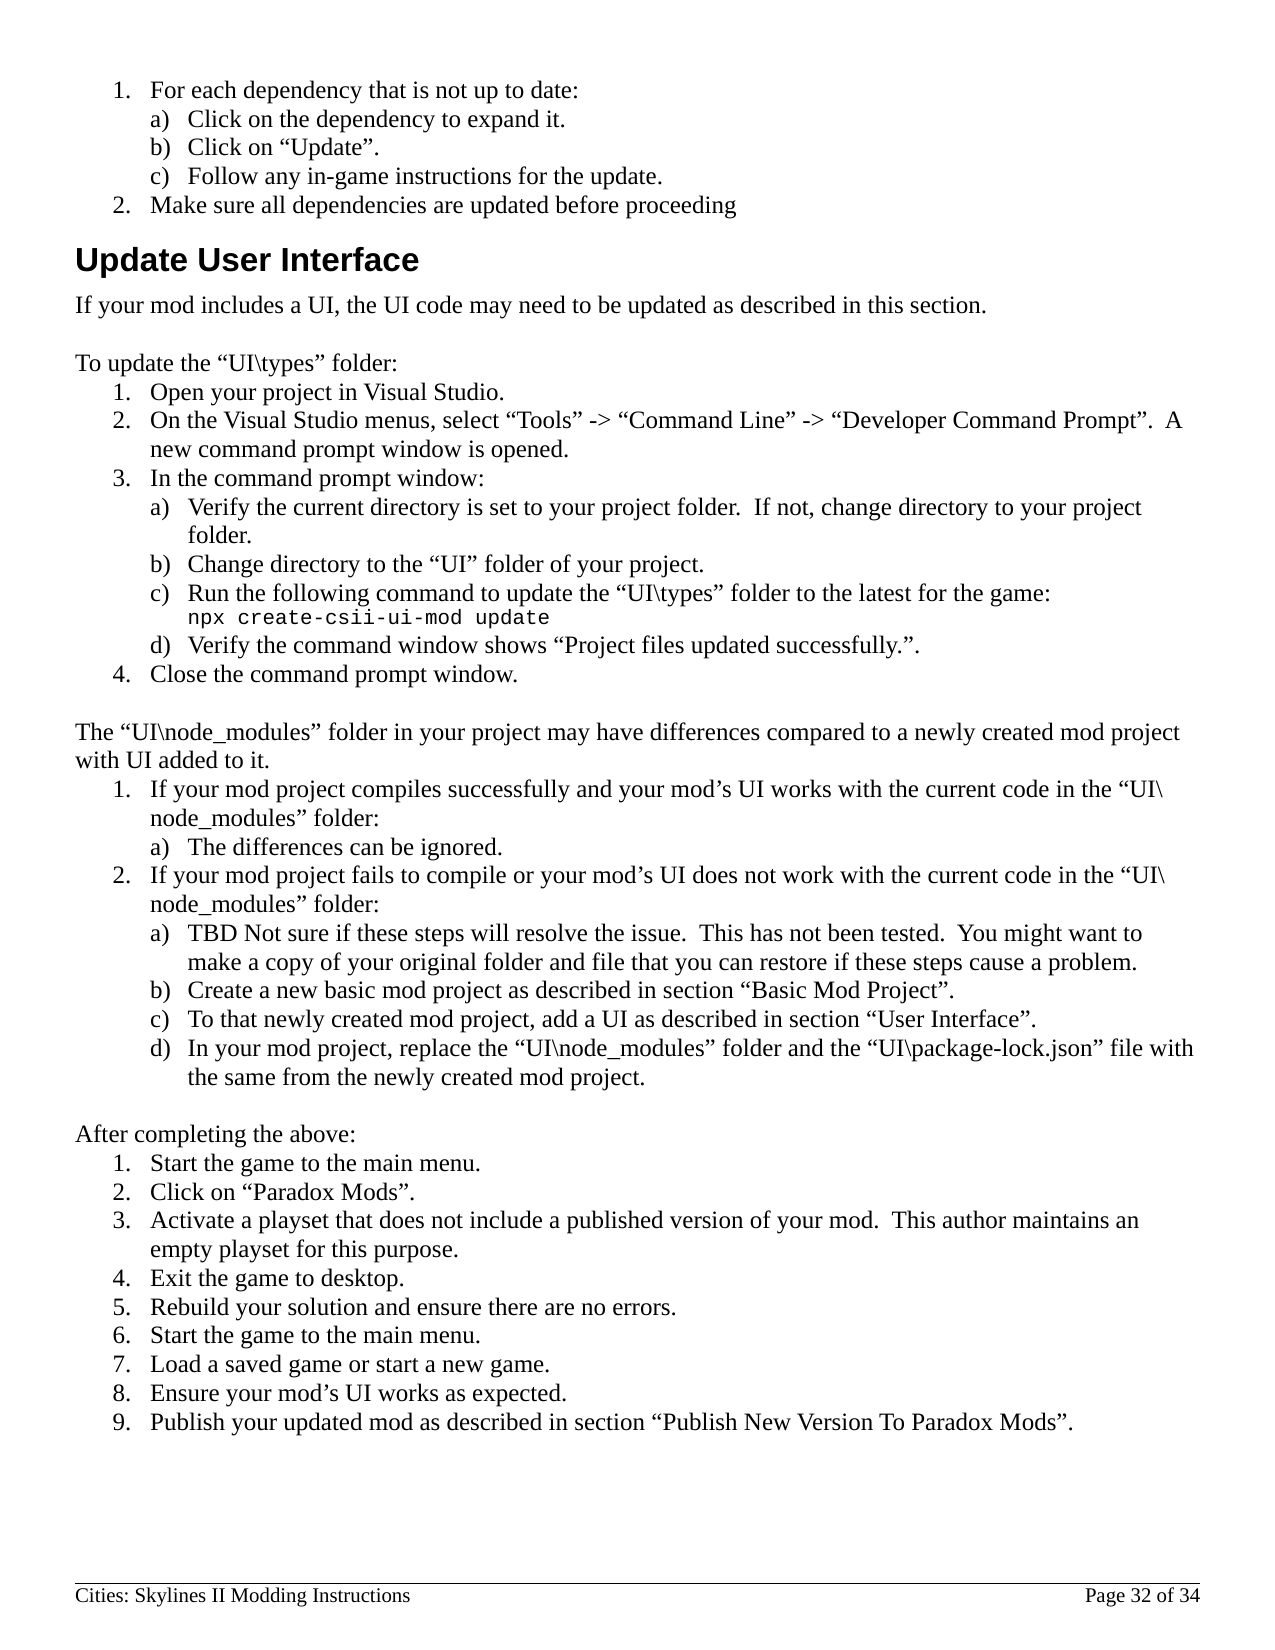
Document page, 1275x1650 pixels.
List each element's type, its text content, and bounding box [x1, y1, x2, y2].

list Click on the dependency to expand it. [150, 104, 1200, 132]
subtitle Update User Interface [75, 239, 1200, 278]
text After completing the above: [75, 1119, 1200, 1148]
list If your mod project fails to compile or your mod’s UI does not work with the current code in the “UI\node_modules” folder: [112, 860, 1200, 918]
list Exit the game to desktop. [112, 1263, 1200, 1292]
text To update the “UI\types” folder: [75, 348, 1200, 377]
list If your mod project compiles successfully and your mod’s UI works with the current code in the “UI\node_modules” folder: [112, 774, 1200, 832]
list On the Visual Studio menus, select “Tools” -> “Command Line” -> “Developer Command Prompt”. A new command prompt window is opened. [112, 406, 1200, 463]
list For each dependency that is not up to date: [112, 75, 1200, 104]
list Open your project in Visual Studio. [112, 377, 1200, 406]
list Click on “Paradox Mods”. [112, 1177, 1200, 1205]
list Follow any in-game instructions for the update. [150, 161, 1200, 190]
list Ensure your mod’s UI works as expected. [112, 1378, 1200, 1407]
list Change directory to the “UI” folder of your project. [150, 549, 1200, 578]
list Create a new basic mod project as described in section “Basic Mod Project”. [150, 975, 1200, 1004]
list In the command prompt window: [112, 463, 1200, 492]
list Start the game to the main menu. [112, 1320, 1200, 1349]
list In your mod project, replace the “UI\node_modules” folder and the “UI\package-lock.json” file with the same from the newly created mod project. [150, 1033, 1200, 1090]
list Load a saved game or start a new game. [112, 1349, 1200, 1378]
list To that newly created mod project, add a UI as described in section “User Interface”. [150, 1004, 1200, 1033]
list Close the command prompt window. [112, 659, 1200, 688]
list Verify the command window shows “Project files updated successfully.”. [150, 630, 1200, 659]
list Publish your updated mod as described in section “Publish New Version To Paradox Mods”. [112, 1407, 1200, 1435]
list Make sure all dependencies are updated before proceeding [112, 190, 1200, 219]
list Rebuild your solution and ensure there are no errors. [112, 1292, 1200, 1320]
list TBD Not sure if these steps will resolve the issue. This has not been tested. You might want to make a copy of your original folder and file that you can restore if these steps cause a problem. [150, 918, 1200, 975]
list The differences can be ignored. [150, 832, 1200, 860]
list Verify the current directory is set to your project folder. If not, change directory to your project folder. [150, 492, 1200, 549]
list Activate a playset that does not include a published version of your mod. This author maintains an empty playset for this purpose. [112, 1205, 1200, 1263]
list Click on “Update”. [150, 132, 1200, 161]
list Run the following command to update the “UI\types” folder to the latest for the game: npx create-csii-ui-mod update [150, 578, 1200, 630]
text The “UI\node_modules” folder in your project may have differences compared to a newly created mod project with UI added to it. [75, 717, 1200, 774]
text If your mod includes a UI, the UI code may need to be updated as described in this section. [75, 291, 1200, 319]
list Start the game to the main menu. [112, 1148, 1200, 1177]
